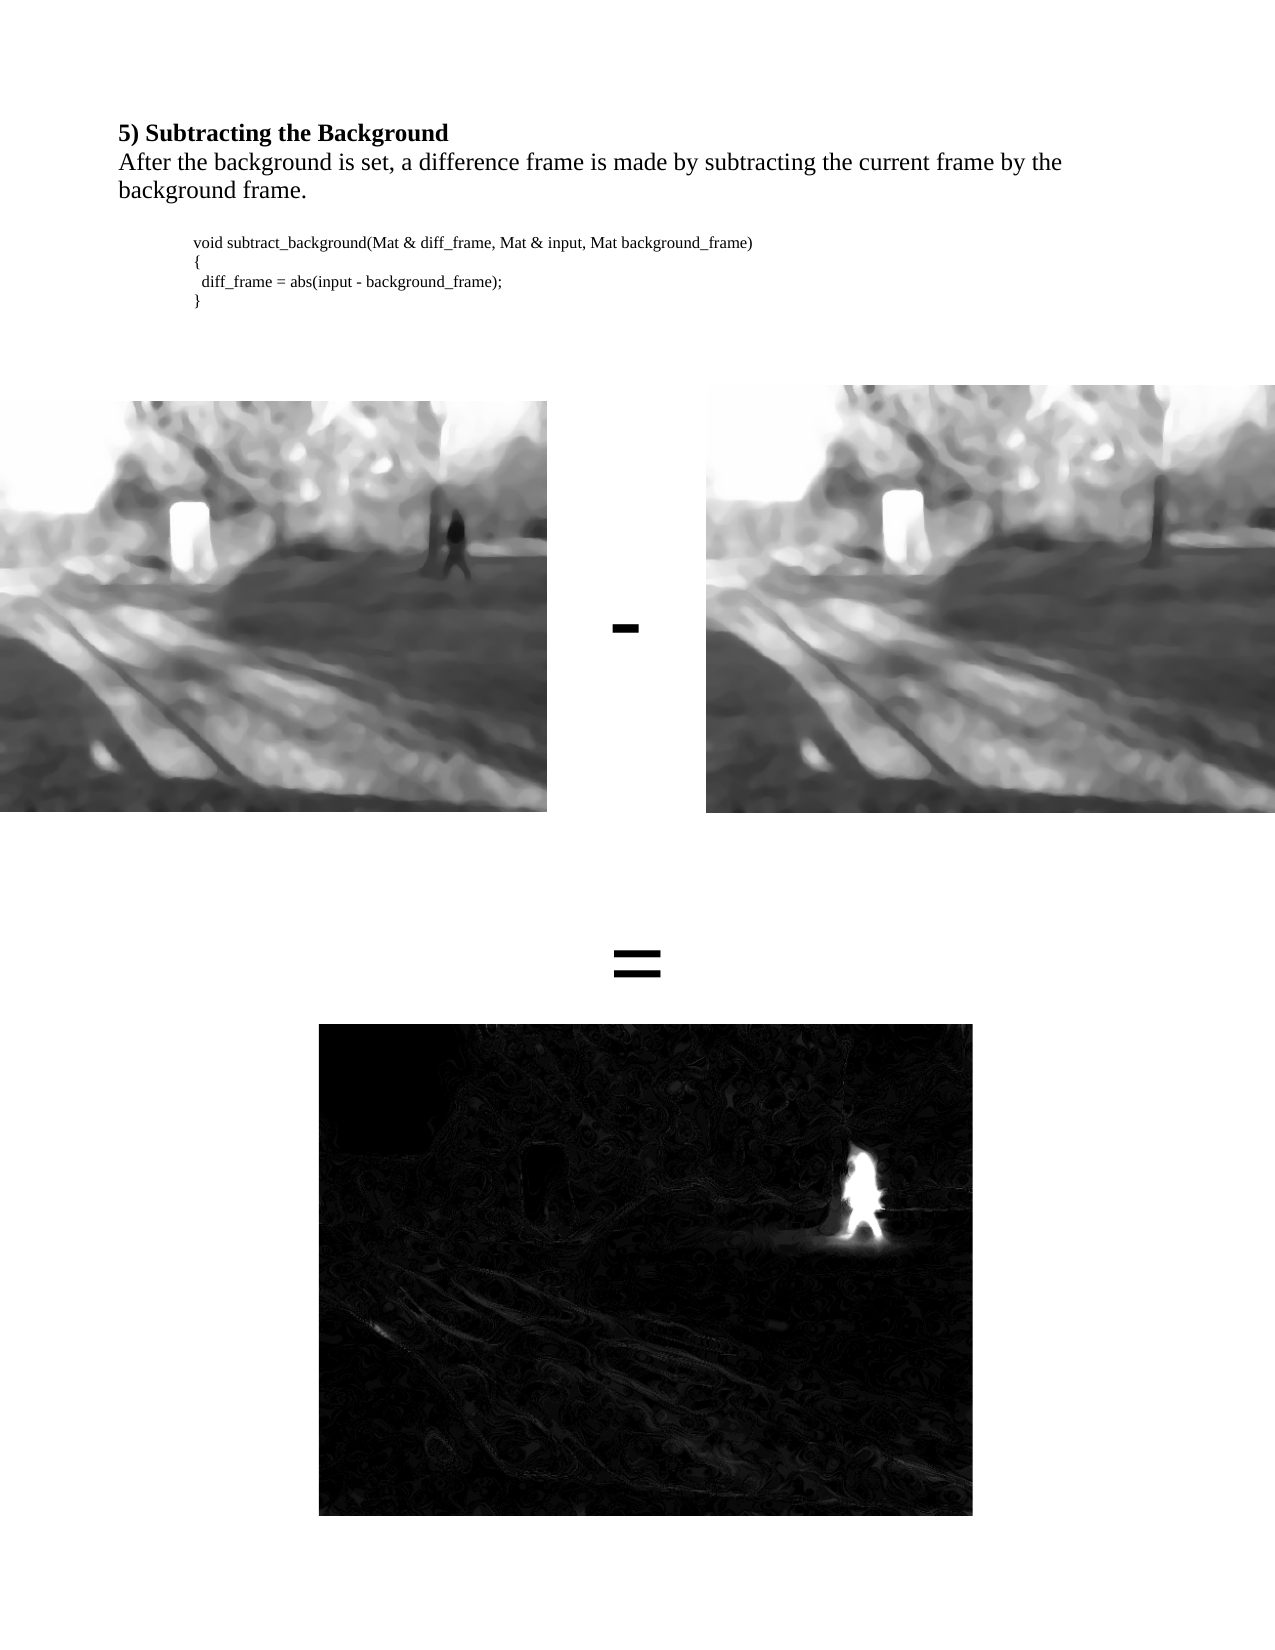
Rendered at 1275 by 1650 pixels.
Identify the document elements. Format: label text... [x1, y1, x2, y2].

picture [706, 385, 1275, 813]
text 5) Subtracting the Background [118, 118, 1157, 147]
text void subtract_background(Mat & diff_frame, Mat & input, Mat background_frame) [118, 233, 1157, 252]
text = [118, 904, 1157, 1019]
picture [318, 1024, 973, 1516]
text - [547, 559, 706, 674]
text } [118, 291, 1157, 310]
text { [118, 252, 1157, 271]
picture [0, 401, 547, 812]
text After the background is set, a difference frame is made by subtracting the current frame by the background frame. [118, 147, 1157, 204]
text diff_frame = abs(input - background_frame); [118, 271, 1157, 291]
